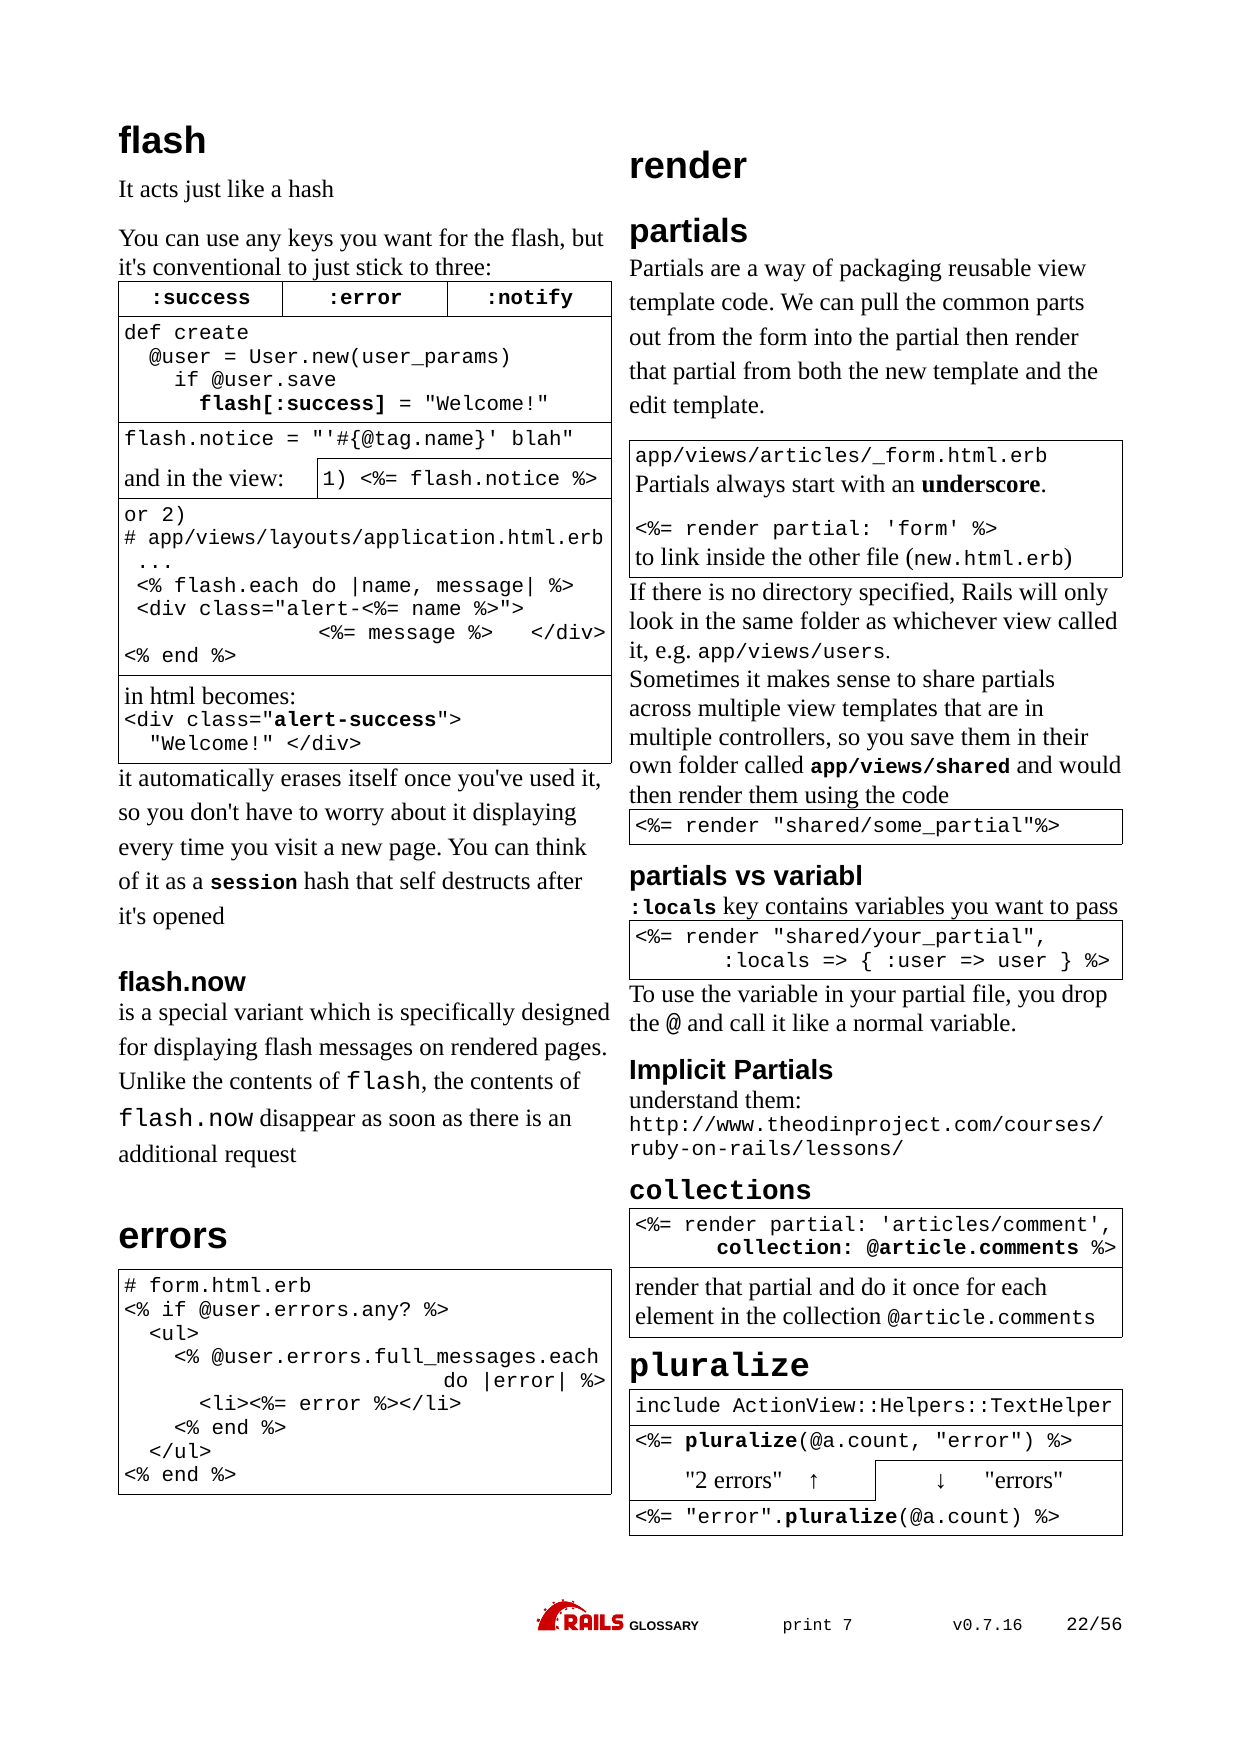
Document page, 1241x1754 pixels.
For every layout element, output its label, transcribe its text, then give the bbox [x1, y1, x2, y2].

table_header :notify [448, 282, 611, 316]
table_header def create @user = User.new(user_params) if @user.save flash[:success] = "Welcome!" [119, 317, 611, 422]
table_header app/views/articles/_form.html.erb Partials always start with an underscore. <%= render partial: 'form' %> to link inside the other file (new.html.erb) [630, 441, 1122, 577]
table_cell and in the view: [119, 458, 317, 498]
subtitle flash [118, 118, 611, 162]
text is a special variant which is specifically designed for displaying flash messages on rendered pages. Unlike the contents of flash, the contents of flash.now disappear as soon as there is an additional request [118, 997, 611, 1168]
table_header :error [283, 282, 447, 316]
table_header <%= render "shared/your_partial", :locals => { :user => user } %> [630, 921, 1122, 979]
subtitle errors [118, 1213, 611, 1257]
table_header <%= render partial: 'articles/comment', collection: @article.comments %> [630, 1209, 1122, 1267]
table_cell in html becomes: <div class="alert-success"> "Welcome!" </div> [119, 676, 611, 762]
text To use the variable in your partial file, you drop the @ and call it like a normal variable. [629, 980, 1122, 1039]
table_cell flash.notice = "'#{@tag.name}' blah" [119, 423, 611, 457]
table_cell <%= "error".pluralize(@a.count) %> [630, 1500, 1122, 1535]
text understand them: [629, 1086, 1122, 1114]
table_header <%= render "shared/some_partial"%> [630, 810, 1122, 844]
subtitle Implicit Partials [629, 1054, 1122, 1086]
text http://www.theodinproject.com/courses/ruby-on-rails/lessons/ [629, 1114, 1122, 1162]
table_header :success [119, 282, 282, 316]
table_cell "2 errors" ↑ [630, 1460, 875, 1500]
subtitle collections [629, 1176, 1122, 1208]
table_header include ActionView::Helpers::TextHelper [630, 1390, 1122, 1424]
text If there is no directory specified, Rails will only look in the same folder as whichever view called it, e.g. app/views/users. [629, 578, 1122, 664]
subtitle pluralize [629, 1348, 1122, 1386]
text Sometimes it makes sense to share partials across multiple view templates that are in multiple controllers, so you save them in their own folder called app/views/shared and would then render them using the code [629, 664, 1122, 809]
text It acts just like a hash [118, 174, 611, 203]
text it automatically erases itself once you've used it, so you don't have to worry about it displaying every time you visit a new page. You can think of it as a session hash that self destructs after it's opened [118, 764, 611, 930]
subtitle partials vs variabl [629, 859, 1122, 891]
table_cell ↓ "errors" [876, 1461, 1122, 1500]
text You can use any keys you want for the flash, but it's conventional to just stick to three: [118, 223, 611, 281]
table_cell or 2) # app/views/layouts/application.html.erb ... <% flash.each do |name, message| %> <div class="alert-<%= name %>"> <%= message %> </div> <% end %> [119, 499, 611, 675]
subtitle partials [629, 211, 1122, 250]
subtitle render [629, 143, 1122, 187]
table_cell render that partial and do it once for each element in the collection @article.comments [630, 1268, 1122, 1337]
table_cell <%= pluralize(@a.count, "error") %> [630, 1426, 1122, 1460]
text Partials are a way of packaging reusable view template code. We can pull the common parts out from the form into the partial then render that partial from both the new template and the edit template. [629, 253, 1122, 419]
table_header # form.html.erb <% if @user.errors.any? %> <ul> <% @user.errors.full_messages.each do |error| %> <li><%= error %></li> <% end %> </ul> <% end %> [119, 1270, 611, 1494]
table_cell 1) <%= flash.notice %> [318, 459, 611, 498]
text :locals key contains variables you want to pass [629, 891, 1122, 920]
subtitle flash.now [118, 965, 611, 997]
